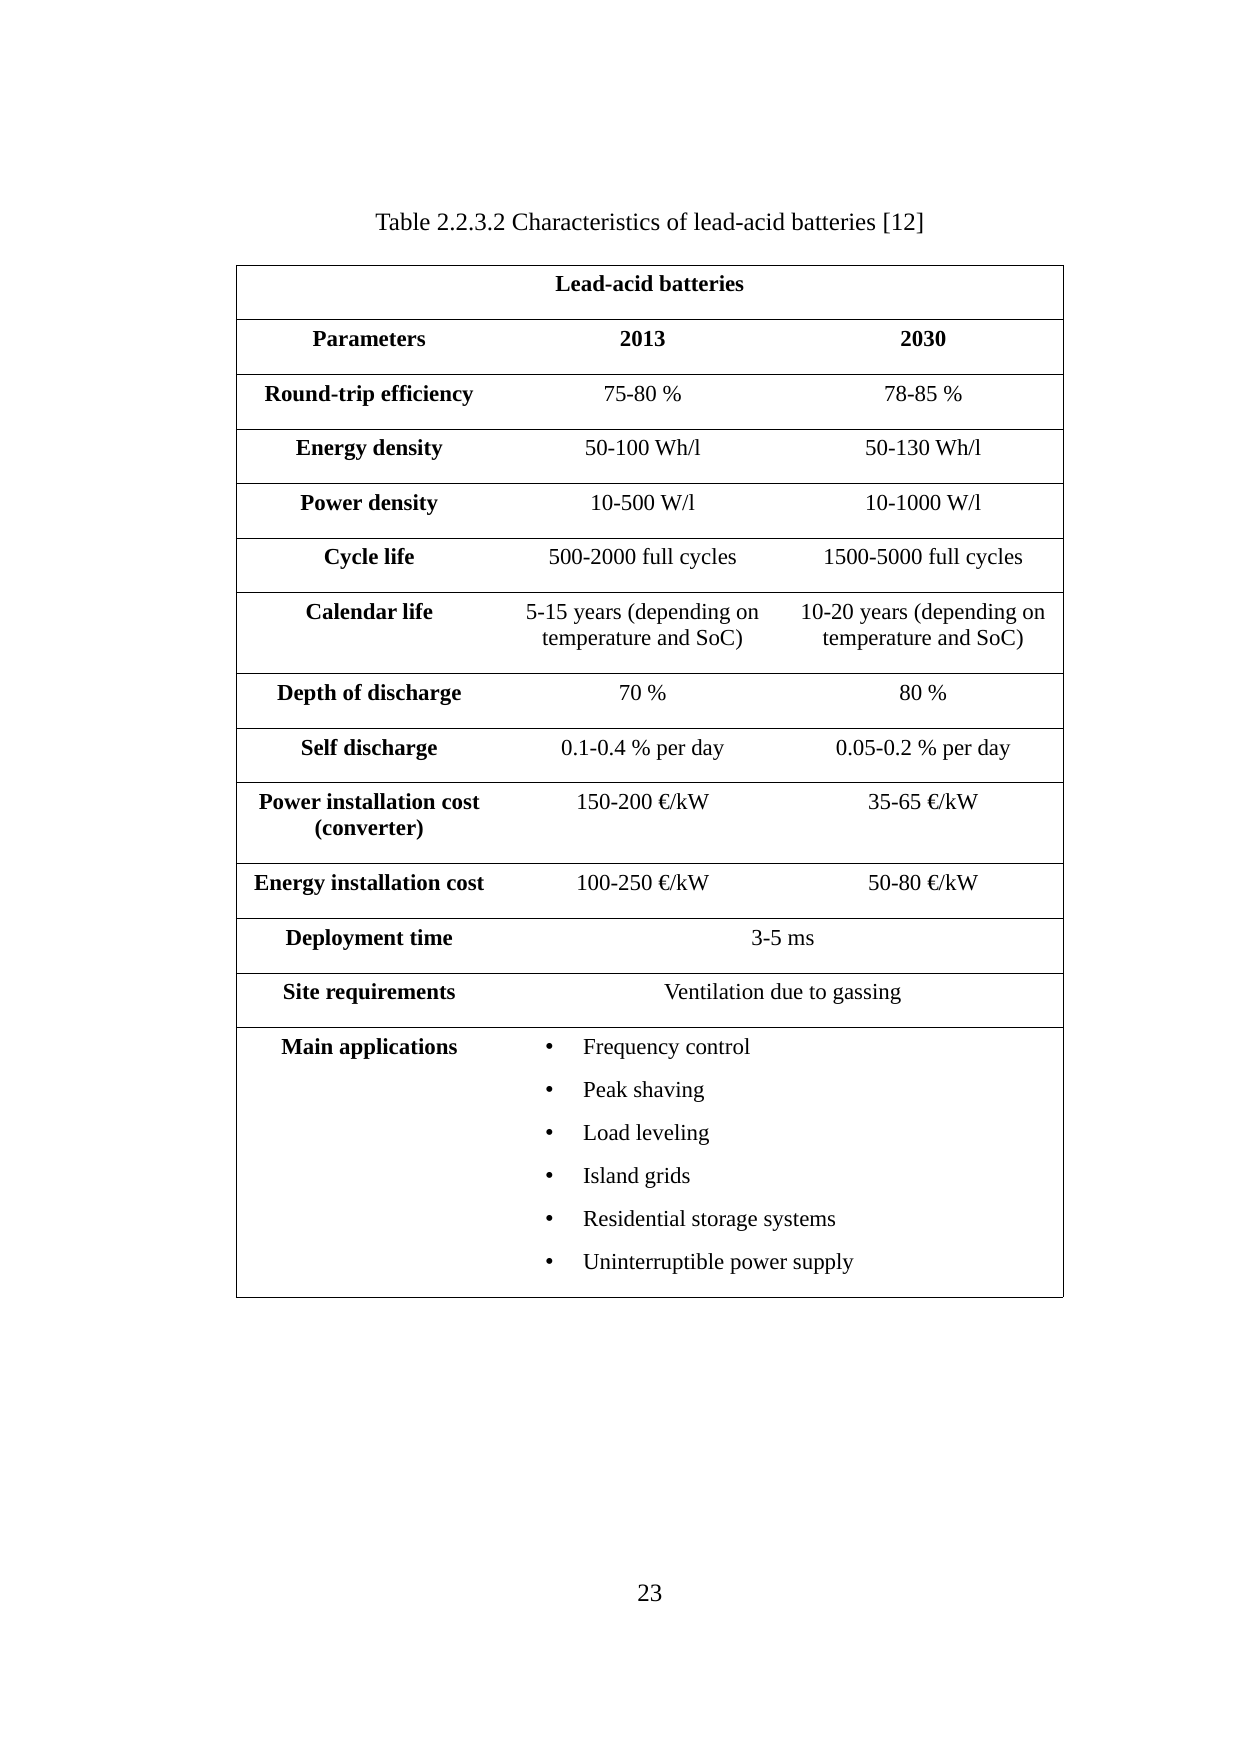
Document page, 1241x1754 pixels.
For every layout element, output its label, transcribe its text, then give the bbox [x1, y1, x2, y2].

table_cell 10-20 years (depending on temperature and SoC) [783, 593, 1063, 673]
table_header Lead-acid batteries [237, 266, 1063, 319]
table_cell Self discharge [237, 729, 502, 782]
table_cell 50-80 €/kW [783, 864, 1063, 918]
table_cell Depth of discharge [237, 674, 502, 728]
table_cell 1500-5000 full cycles [783, 539, 1063, 592]
table_cell Power installation cost (converter) [237, 783, 502, 863]
table_cell 100-250 €/kW [502, 864, 783, 918]
table_cell Cycle life [237, 539, 502, 592]
table_cell 2030 [783, 320, 1063, 374]
table_cell 50-100 Wh/l [502, 430, 783, 483]
table_cell Ventilation due to gassing [502, 974, 1063, 1027]
table_cell 150-200 €/kW [502, 783, 783, 863]
table_cell 500-2000 full cycles [502, 539, 783, 592]
table_cell Frequency control Peak shaving Load leveling Island grids Residential storage systems Uninterruptible power supply [502, 1028, 1063, 1297]
table_cell Calendar life [237, 593, 502, 673]
table_cell Deployment time [237, 919, 502, 972]
table_cell 0.1-0.4 % per day [502, 729, 783, 782]
table_cell 0.05-0.2 % per day [783, 729, 1063, 782]
table_cell Energy density [237, 430, 502, 483]
table_cell Parameters [237, 320, 502, 374]
table_cell 10-1000 W/l [783, 484, 1063, 538]
table_cell 3-5 ms [502, 919, 1063, 972]
table_cell 5-15 years (depending on temperature and SoC) [502, 593, 783, 673]
table_cell Energy installation cost [237, 864, 502, 918]
table_cell 2013 [502, 320, 783, 374]
table_cell Main applications [237, 1028, 502, 1297]
table_cell 75-80 % [502, 375, 783, 428]
table_cell 50-130 Wh/l [783, 430, 1063, 483]
table_cell Power density [237, 484, 502, 538]
text Table 2.2.3.2 Characteristics of lead-acid batteries [12]⁠ [236, 207, 1063, 236]
table_cell 70 % [502, 674, 783, 728]
table_cell 10-500 W/l [502, 484, 783, 538]
table_cell Round-trip efficiency [237, 375, 502, 428]
table_cell Site requirements [237, 974, 502, 1027]
table_cell 35-65 €/kW [783, 783, 1063, 863]
table_cell 80 % [783, 674, 1063, 728]
table_cell 78-85 % [783, 375, 1063, 428]
